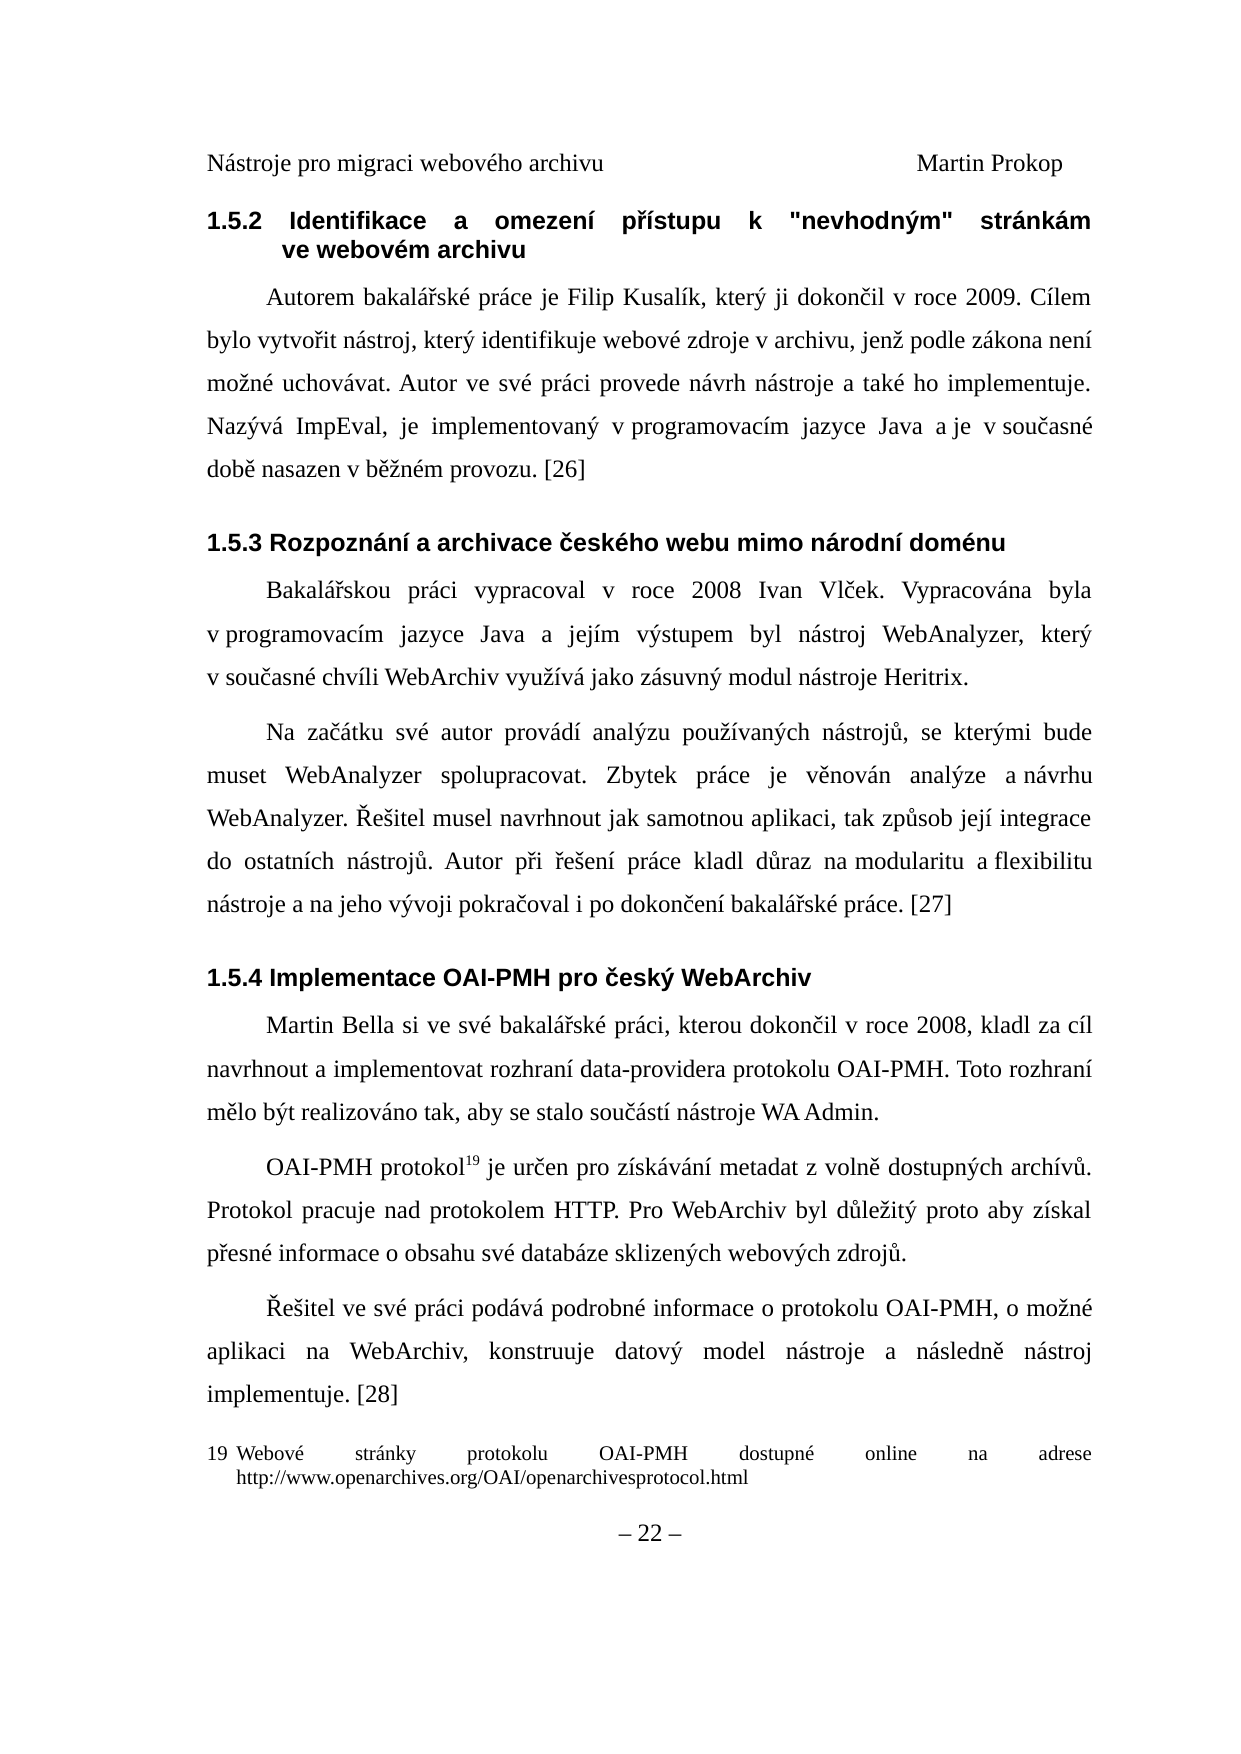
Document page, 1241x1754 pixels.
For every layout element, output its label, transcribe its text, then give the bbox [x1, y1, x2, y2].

text OAI-PMH protokol je určen pro získávání metadat z volně dostupných archívů. Protokol pracuje nad protokolem HTTP. Pro WebArchiv byl důležitý proto aby získal přesné informace o obsahu své databáze sklizených webových zdrojů. [207, 1152, 1093, 1267]
text Webové stránky protokolu OAI-PMH dostupné online na adrese http://www.openarchives.org/OAI/openarchivesprotocol.html [207, 1441, 1093, 1489]
subtitle 1.5.3 Rozpoznání a archivace českého webu mimo národní doménu [207, 528, 1093, 557]
text Martin Bella si ve své bakalářské práci, kterou dokončil v roce 2008, kladl za cíl navrhnout a implementovat rozhraní data-providera protokolu OAI-PMH. Toto rozhraní mělo být realizováno tak, aby se stalo součástí nástroje WA Admin. [207, 1011, 1093, 1126]
text Řešitel ve své práci podává podrobné informace o protokolu OAI-PMH, o možné aplikaci na WebArchiv, konstruuje datový model nástroje a následně nástroj implementuje. [28] [207, 1293, 1093, 1408]
text Bakalářskou práci vypracoval v roce 2008 Ivan Vlček. Vypracována byla v programovacím jazyce Java a jejím výstupem byl nástroj WebAnalyzer, který v současné chvíli WebArchiv využívá jako zásuvný modul nástroje Heritrix. [207, 576, 1093, 691]
text Autorem bakalářské práce je Filip Kusalík, který ji dokončil v roce 2009. Cílem bylo vytvořit nástroj, který identifikuje webové zdroje v archivu, jenž podle zákona není možné uchovávat. Autor ve své práci provede návrh nástroje a také ho implementuje. Nazývá ImpEval, je implementovaný v programovacím jazyce Java a je v současné době nasazen v běžném provozu. [26] [207, 282, 1093, 483]
text Na začátku své autor provádí analýzu používaných nástrojů, se kterými bude muset WebAnalyzer spolupracovat. Zbytek práce je věnován analýze a návrhu WebAnalyzer. Řešitel musel navrhnout jak samotnou aplikaci, tak způsob její integrace do ostatních nástrojů. Autor při řešení práce kladl důraz na modularitu a flexibilitu nástroje a na jeho vývoji pokračoval i po dokončení bakalářské práce. [27] [207, 717, 1093, 918]
subtitle 1.5.4 Implementace OAI-PMH pro český WebArchiv [207, 963, 1093, 992]
subtitle 1.5.2 Identifikace a omezení přístupu k "nevhodným" stránkám ve webovém archivu [207, 206, 1093, 263]
